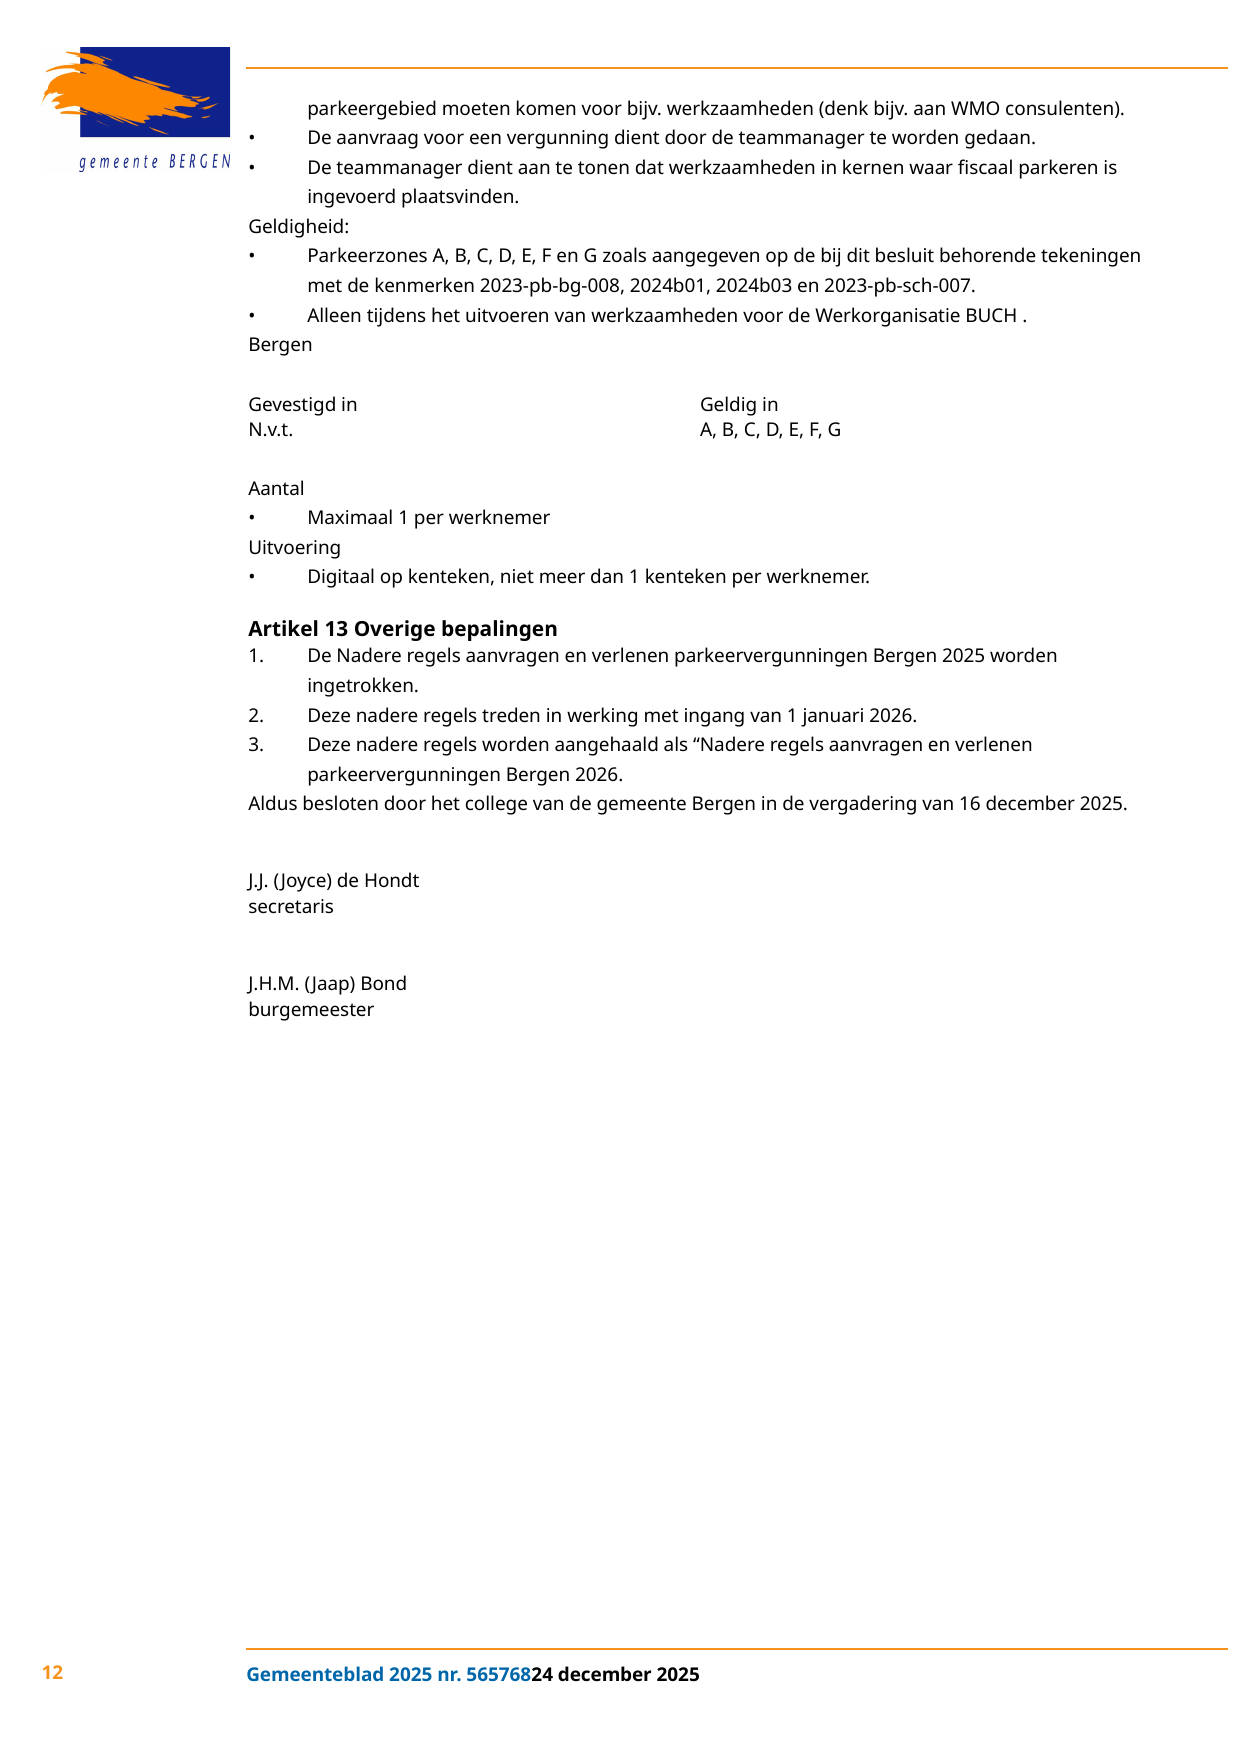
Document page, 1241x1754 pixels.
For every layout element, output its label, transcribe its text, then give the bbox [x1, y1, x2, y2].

list De teammanager dient aan te tonen dat werkzaamheden in kernen waar fiscaal parkeren is ingevoerd plaatsvinden. [248, 154, 1152, 209]
text Aantal [248, 475, 1152, 501]
text Geldigheid: [248, 213, 1152, 239]
list Parkeerzones A, B, C, D, E, F en G zoals aangegeven op de bij dit besluit behorende tekeningen met de kenmerken 2023-pb-bg-008, 2024b01, 2024b03 en 2023-pb-sch-007. [248, 243, 1152, 298]
list Deze nadere regels worden aangehaald als “Nadere regels aanvragen en verlenen parkeervergunningen Bergen 2026. [248, 731, 1152, 787]
list Alleen tijdens het uitvoeren van werkzaamheden voor de Werkorganisatie BUCH . [248, 302, 1152, 328]
list De aanvraag voor een vergunning dient door de teammanager te worden gedaan. [248, 124, 1152, 150]
text secretaris [248, 893, 1152, 919]
table_header Geldig in [700, 391, 1152, 416]
text J.J. (Joyce) de Hondt [248, 868, 1152, 893]
text Bergen [248, 331, 1152, 357]
text Artikel 13 Overige bepalingen [248, 614, 1152, 643]
list De Nadere regels aanvragen en verlenen parkeervergunningen Bergen 2025 worden ingetrokken. [248, 643, 1152, 698]
picture [41, 47, 231, 172]
list Digitaal op kenteken, niet meer dan 1 kenteken per werknemer. [248, 564, 1152, 589]
text J.H.M. (Jaap) Bond [248, 971, 1152, 996]
list parkeergebied moeten komen voor bijv. werkzaamheden (denk bijv. aan WMO consulenten). [248, 95, 1152, 121]
list Maximaal 1 per werknemer [248, 504, 1152, 530]
list Deze nadere regels treden in werking met ingang van 1 januari 2026. [248, 702, 1152, 727]
table_cell A, B, C, D, E, F, G [700, 416, 1152, 442]
table_cell N.v.t. [248, 416, 700, 442]
text Uitvoering [248, 534, 1152, 560]
text burgemeester [248, 996, 1152, 1022]
table_header Gevestigd in [248, 391, 700, 416]
text Aldus besloten door het college van de gemeente Bergen in de vergadering van 16 december 2025. [248, 791, 1152, 816]
